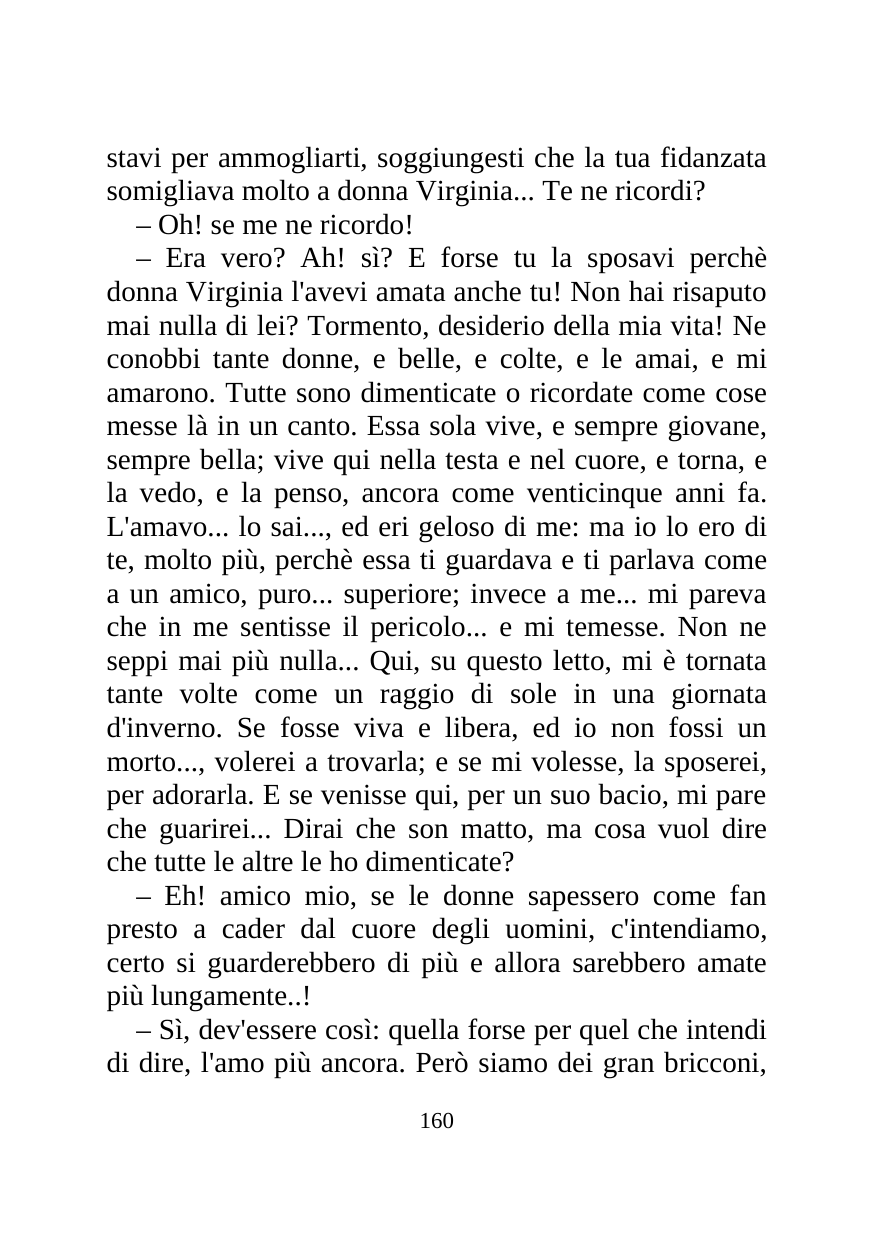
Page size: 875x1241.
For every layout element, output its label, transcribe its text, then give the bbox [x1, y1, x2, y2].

text stavi per ammogliarti, soggiungesti che la tua fidanzata somigliava molto a donna Virginia... Te ne ricordi? [106, 140, 768, 207]
text – Era vero? Ah! sì? E forse tu la sposavi perchè donna Virginia l'avevi amata anche tu! Non hai risaputo mai nulla di lei? Tormento, desiderio della mia vita! Ne conobbi tante donne, e belle, e colte, e le amai, e mi amarono. Tutte sono dimenticate o ricordate come cose messe là in un canto. Essa sola vive, e sempre giovane, sempre bella; vive qui nella testa e nel cuore, e torna, e la vedo, e la penso, ancora come venticinque anni fa. L'amavo... lo sai..., ed eri geloso di me: ma io lo ero di te, molto più, perchè essa ti guardava e ti parlava come a un amico, puro... superiore; invece a me... mi pareva che in me sentisse il pericolo... e mi temesse. Non ne seppi mai più nulla... Qui, su questo letto, mi è tornata tante volte come un raggio di sole in una giornata d'inverno. Se fosse viva e libera, ed io non fossi un morto..., volerei a trovarla; e se mi volesse, la sposerei, per adorarla. E se venisse qui, per un suo bacio, mi pare che guarirei... Dirai che son matto, ma cosa vuol dire che tutte le altre le ho dimenticate? [106, 241, 768, 878]
text – Eh! amico mio, se le donne sapessero come fan presto a cader dal cuore degli uomini, c'intendiamo, certo si guarderebbero di più e allora sarebbero amate più lungamente..! [106, 878, 768, 1012]
text – Oh! se me ne ricordo! [106, 207, 768, 241]
text – Sì, dev'essere così: quella forse per quel che intendi di dire, l'amo più ancora. Però siamo dei gran bricconi, [106, 1012, 768, 1079]
